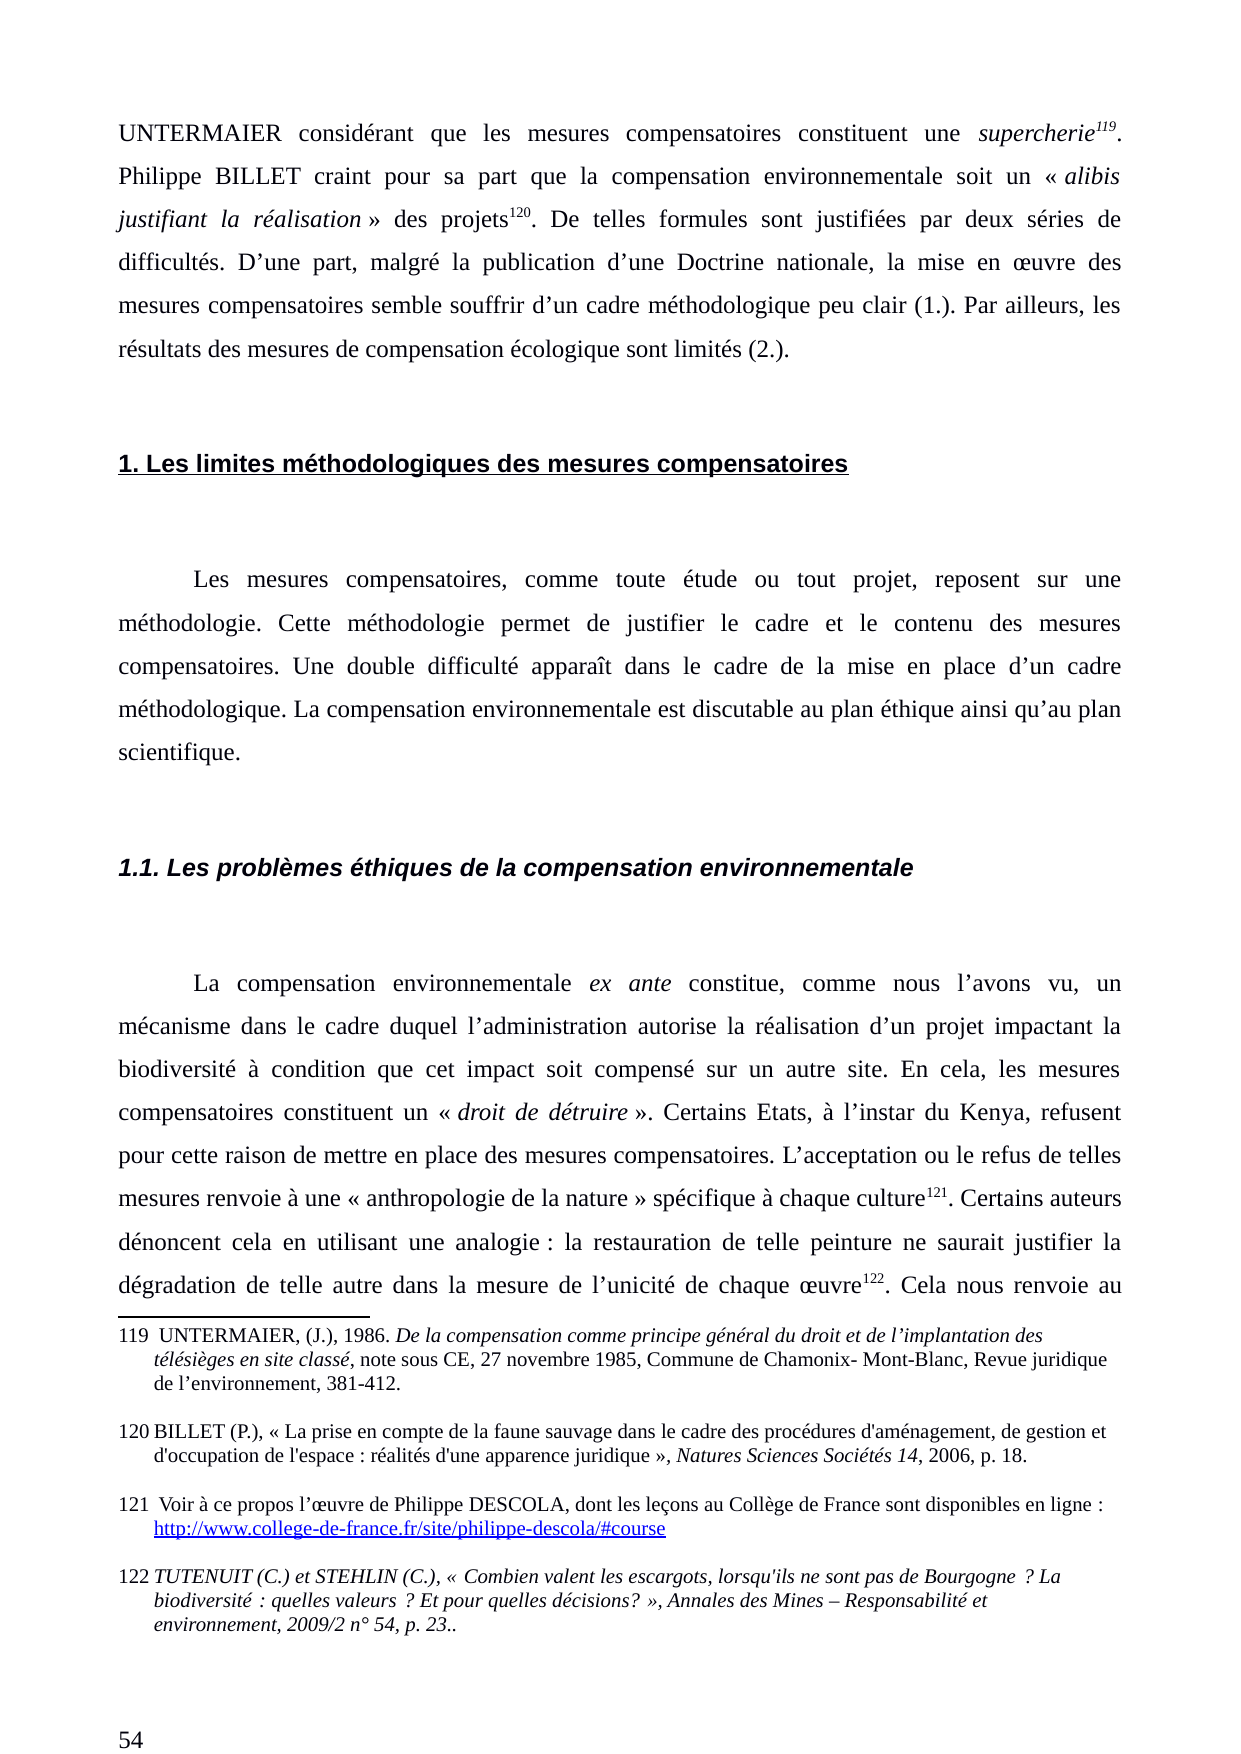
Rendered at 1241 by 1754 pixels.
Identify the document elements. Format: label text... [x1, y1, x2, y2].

text 1.1. Les problèmes éthiques de la compensation environnementale [118, 852, 1122, 881]
text La compensation environnementale ex ante constitue, comme nous l’avons vu, un mécanisme dans le cadre duquel l’administration autorise la réalisation d’un projet impactant la biodiversité à condition que cet impact soit compensé sur un autre site. En cela, les mesures compensatoires constituent un « droit de détruire ». Certains Etats, à l’instar du Kenya, refusent pour cette raison de mettre en place des mesures compensatoires. L’acceptation ou le refus de telles mesures renvoie à une « anthropologie de la nature » spécifique à chaque culture. Certains auteurs dénoncent cela en utilisant une analogie : la restauration de telle peinture ne saurait justifier la dégradation de telle autre dans la mesure de l’unicité de chaque œuvre. Cela nous renvoie au [118, 968, 1122, 1298]
text Voir à ce propos l’œuvre de Philippe DESCOLA, dont les leçons au Collège de France sont disponibles en ligne : http://www.college-de-france.fr/site/philippe-descola/#course [118, 1491, 1122, 1539]
text BILLET (P.), « La prise en compte de la faune sauvage dans le cadre des procédures d'aménagement, de gestion et d'occupation de l'espace : réalités d'une apparence juridique », Natures Sciences Sociétés 14, 2006, p. 18. [118, 1419, 1122, 1467]
text UNTERMAIER, (J.), 1986. De la compensation comme principe général du droit et de l’implantation des télésièges en site classé, note sous CE, 27 novembre 1985, Commune de Chamonix- Mont-Blanc, Revue juridique de l’environnement, 381-412. [118, 1323, 1122, 1395]
text Les mesures compensatoires, comme toute étude ou tout projet, reposent sur une méthodologie. Cette méthodologie permet de justifier le cadre et le contenu des mesures compensatoires. Une double difficulté apparaît dans le cadre de la mise en place d’un cadre méthodologique. La compensation environnementale est discutable au plan éthique ainsi qu’au plan scientifique. [118, 564, 1122, 766]
text UNTERMAIER considérant que les mesures compensatoires constituent une supercherie. Philippe BILLET craint pour sa part que la compensation environnementale soit un « alibis justifiant la réalisation » des projets. De telles formules sont justifiées par deux séries de difficultés. D’une part, malgré la publication d’une Doctrine nationale, la mise en œuvre des mesures compensatoires semble souffrir d’un cadre méthodologique peu clair (1.). Par ailleurs, les résultats des mesures de compensation écologique sont limités (2.). [118, 118, 1122, 362]
text TUTENUIT (C.) et STEHLIN (C.), « Combien valent les escargots, lorsqu'ils ne sont pas de Bourgogne ? La biodiversité : quelles valeurs ? Et pour quelles décisions? », Annales des Mines – Responsabilité et environnement, 2009/2 n° 54, p. 23.. [118, 1564, 1122, 1636]
text 1. Les limites méthodologiques des mesures compensatoires [118, 449, 1122, 478]
